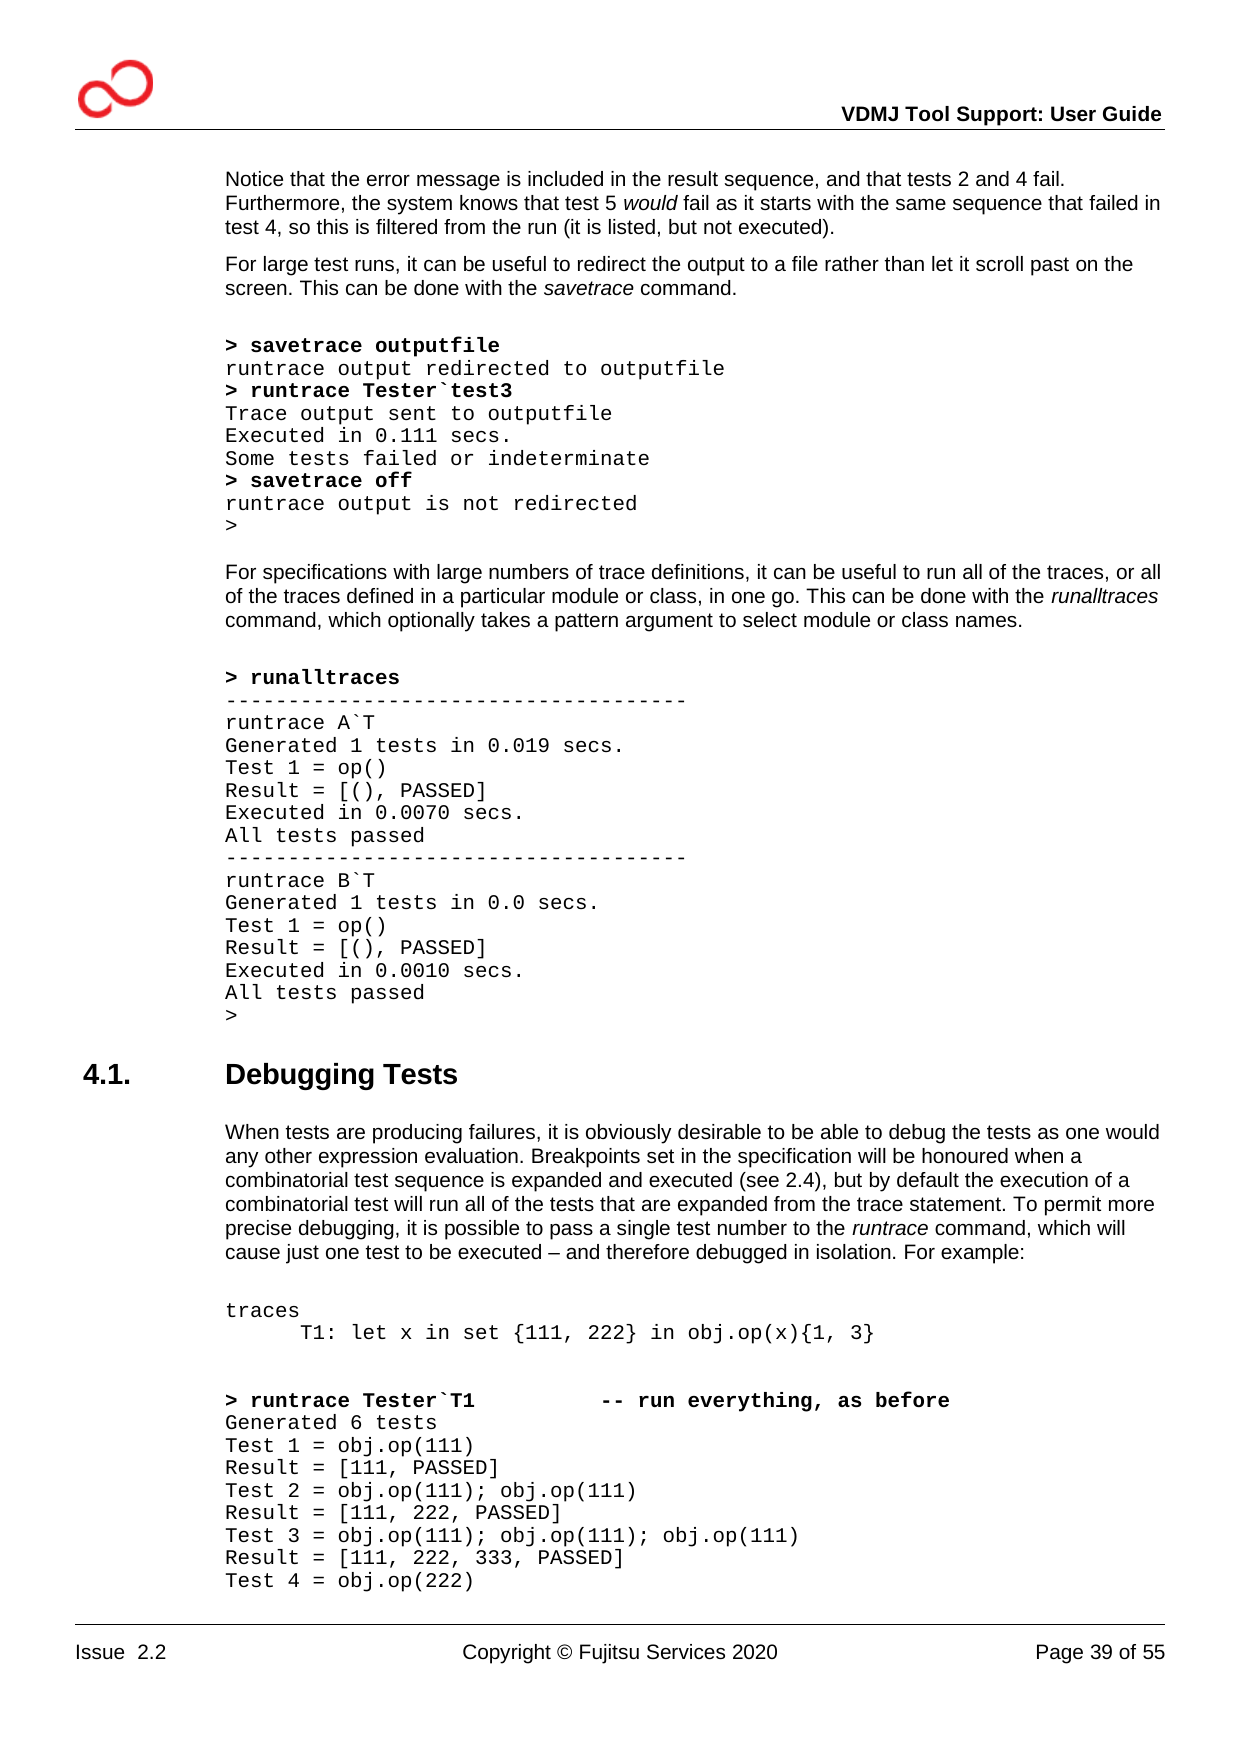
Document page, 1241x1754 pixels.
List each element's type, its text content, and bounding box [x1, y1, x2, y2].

text All tests passed [225, 982, 1165, 1004]
text For large test runs, it can be useful to redirect the output to a file rather than let it scroll past on the screen. This can be done with the savetrace command. [225, 252, 1165, 300]
text Executed in 0.0010 secs. [225, 959, 1165, 982]
text Executed in 0.0070 secs. [225, 802, 1165, 824]
text Some tests failed or indeterminate [225, 447, 1165, 470]
text Test 3 = obj.op(111); obj.op(111); obj.op(111) [225, 1524, 1165, 1547]
text Executed in 0.111 secs. [225, 425, 1165, 447]
text Result = [111, 222, PASSED] [225, 1502, 1165, 1524]
text > [225, 515, 1165, 537]
text runtrace A`T [225, 712, 1165, 734]
text Test 2 = obj.op(111); obj.op(111) [225, 1479, 1165, 1502]
text Generated 1 tests in 0.0 secs. [225, 892, 1165, 914]
text For specifications with large numbers of trace definitions, it can be useful to run all of the traces, or all of the traces defined in a particular module or class, in one go. This can be done with the runalltraces command, which optionally takes a pattern argument to select module or class names. [225, 560, 1165, 632]
text Result = [(), PASSED] [225, 779, 1165, 802]
text > runtrace Tester`test3 [225, 380, 1165, 402]
text Test 4 = obj.op(222) [225, 1569, 1165, 1592]
text Generated 1 tests in 0.019 secs. [225, 734, 1165, 757]
text Trace output sent to outputfile [225, 402, 1165, 425]
text Result = [111, PASSED] [225, 1457, 1165, 1479]
subtitle Debugging Tests [75, 1057, 1165, 1090]
text All tests passed [225, 824, 1165, 847]
text Generated 6 tests [225, 1412, 1165, 1434]
text T1: let x in set {111, 222} in obj.op(x){1, 3} [225, 1322, 1165, 1344]
text When tests are producing failures, it is obviously desirable to be able to debug the tests as one would any other expression evaluation. Breakpoints set in the specification will be honoured when a combinatorial test sequence is expanded and executed (see 2.4), but by default the execution of a combinatorial test will run all of the tests that are expanded from the trace statement. To permit more precise debugging, it is possible to pass a single test number to the runtrace command, which will cause just one test to be executed – and therefore debugged in isolation. For example: [225, 1120, 1165, 1264]
text Result = [111, 222, 333, PASSED] [225, 1547, 1165, 1569]
text > savetrace off [225, 470, 1165, 492]
text runtrace output is not redirected [225, 492, 1165, 515]
picture [78, 52, 153, 128]
text Result = [(), PASSED] [225, 937, 1165, 959]
text > savetrace outputfile [225, 335, 1165, 357]
text Test 1 = op() [225, 914, 1165, 937]
text Test 1 = op() [225, 757, 1165, 779]
text ------------------------------------- [225, 847, 1165, 869]
text traces [225, 1299, 1165, 1322]
text Test 1 = obj.op(111) [225, 1434, 1165, 1457]
text Notice that the error message is included in the result sequence, and that tests 2 and 4 fail. Furthermore, the system knows that test 5 would fail as it starts with the same sequence that failed in test 4, so this is filtered from the run (it is listed, but not executed). [225, 168, 1165, 239]
text ------------------------------------- [225, 689, 1165, 712]
text > [225, 1004, 1165, 1027]
text runtrace output redirected to outputfile [225, 357, 1165, 380]
text > runalltraces [225, 667, 1165, 689]
text > runtrace Tester`T1 -- run everything, as before [225, 1389, 1165, 1412]
text runtrace B`T [225, 869, 1165, 892]
